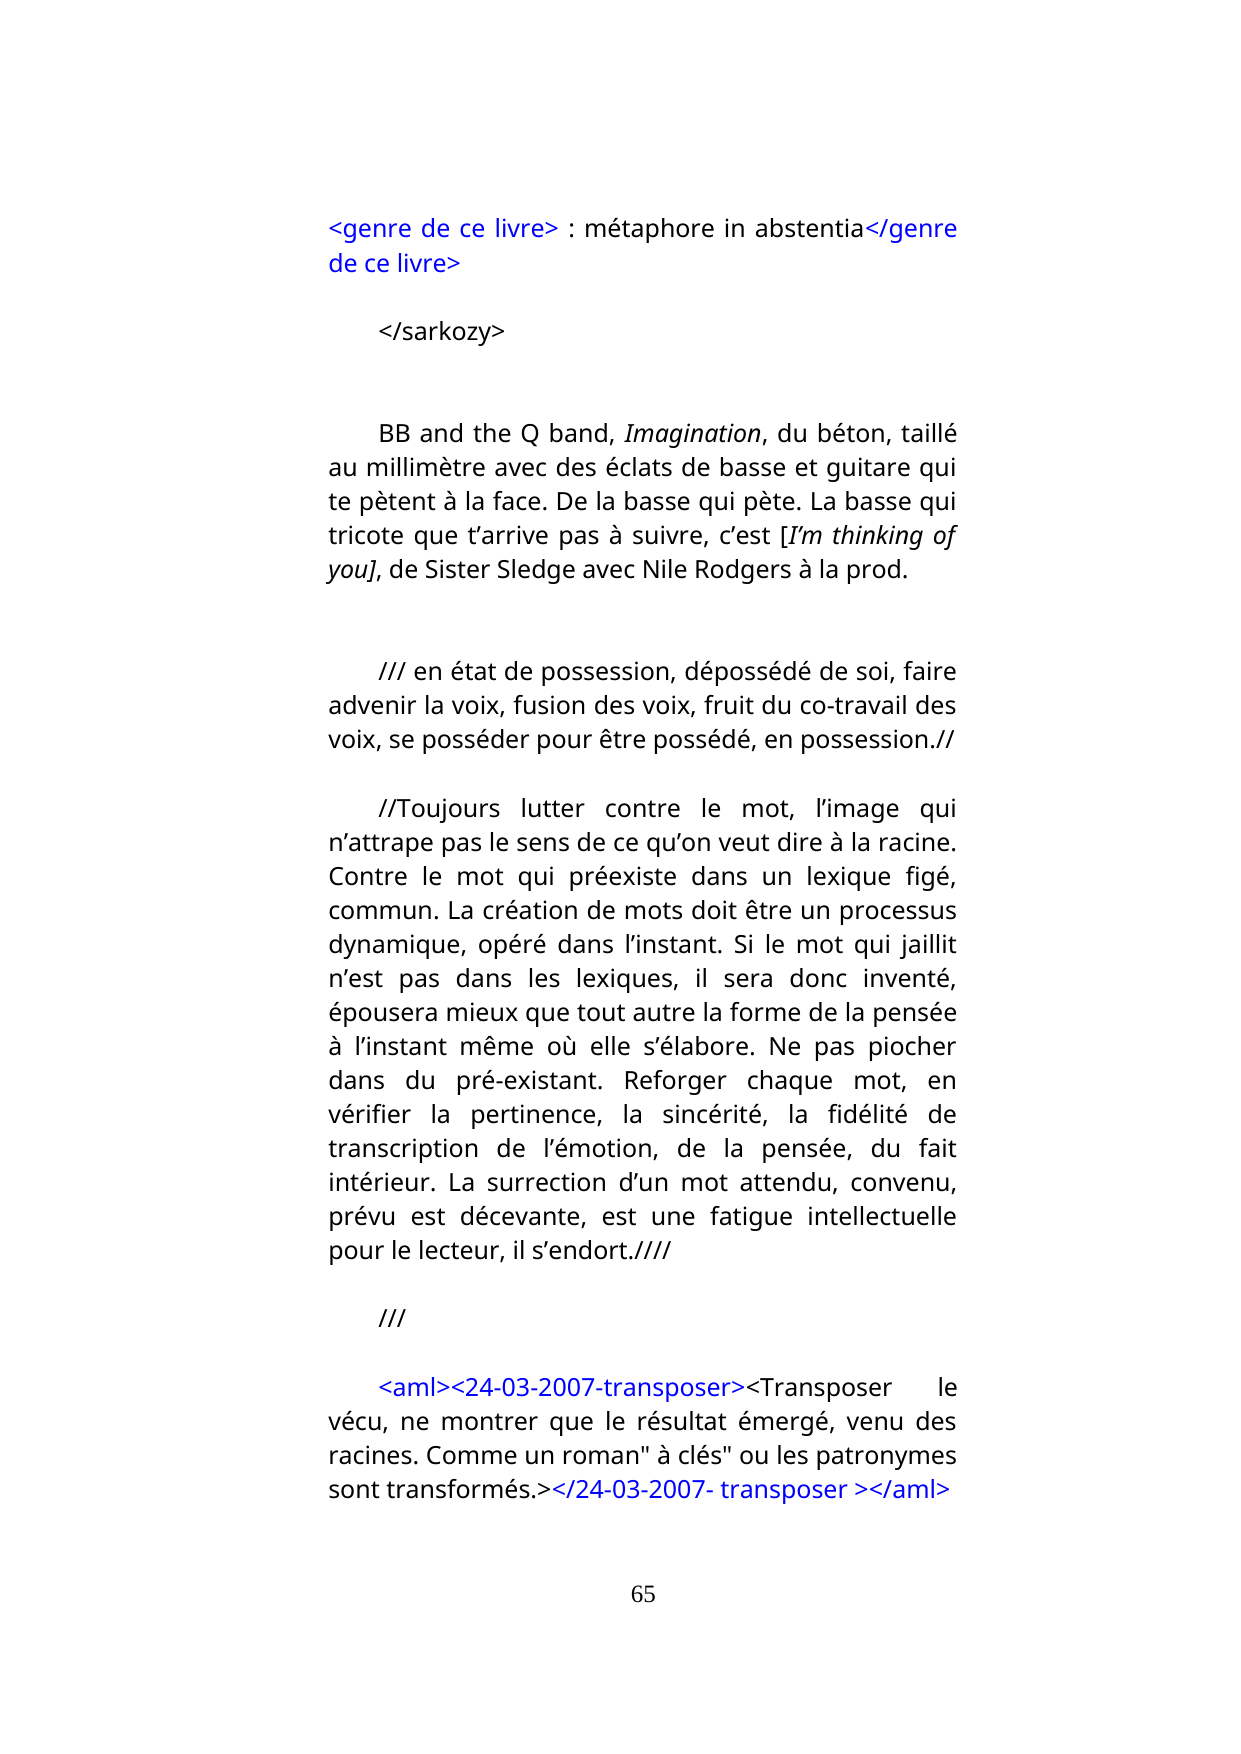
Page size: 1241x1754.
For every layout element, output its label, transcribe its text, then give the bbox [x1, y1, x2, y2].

text /// en état de possession, dépossédé de soi, faire advenir la voix, fusion des voix, fruit du co-travail des voix, se posséder pour être possédé, en possession.// [328, 654, 958, 756]
text <genre de ce livre> : métaphore in abstentia</genre de ce livre> [328, 177, 958, 279]
text /// [328, 1301, 958, 1369]
text BB and the Q band, Imagination, du béton, taillé au millimètre avec des éclats de basse et guitare qui te pètent à la face. De la basse qui pète. La basse qui tricote que t’arrive pas à suivre, c’est [I’m thinking of you], de Sister Sledge avec Nile Rodgers à la prod. [328, 416, 958, 586]
text <aml><24-03-2007-transposer><Transposer le vécu, ne montrer que le résultat émergé, venu des racines. Comme un roman" à clés" ou les patronymes sont transformés.></24-03-2007- transposer ></aml> [328, 1369, 958, 1506]
text </sarkozy> [328, 313, 958, 347]
text //Toujours lutter contre le mot, l’image qui n’attrape pas le sens de ce qu’on veut dire à la racine. Contre le mot qui préexiste dans un lexique figé, commun. La création de mots doit être un processus dynamique, opéré dans l’instant. Si le mot qui jaillit n’est pas dans les lexiques, il sera donc inventé, épousera mieux que tout autre la forme de la pensée à l’instant même où elle s’élabore. Ne pas piocher dans du pré-existant. Reforger chaque mot, en vérifier la pertinence, la sincérité, la fidélité de transcription de l’émotion, de la pensée, du fait intérieur. La surrection d’un mot attendu, convenu, prévu est décevante, est une fatigue intellectuelle pour le lecteur, il s’endort.//// [328, 790, 958, 1267]
